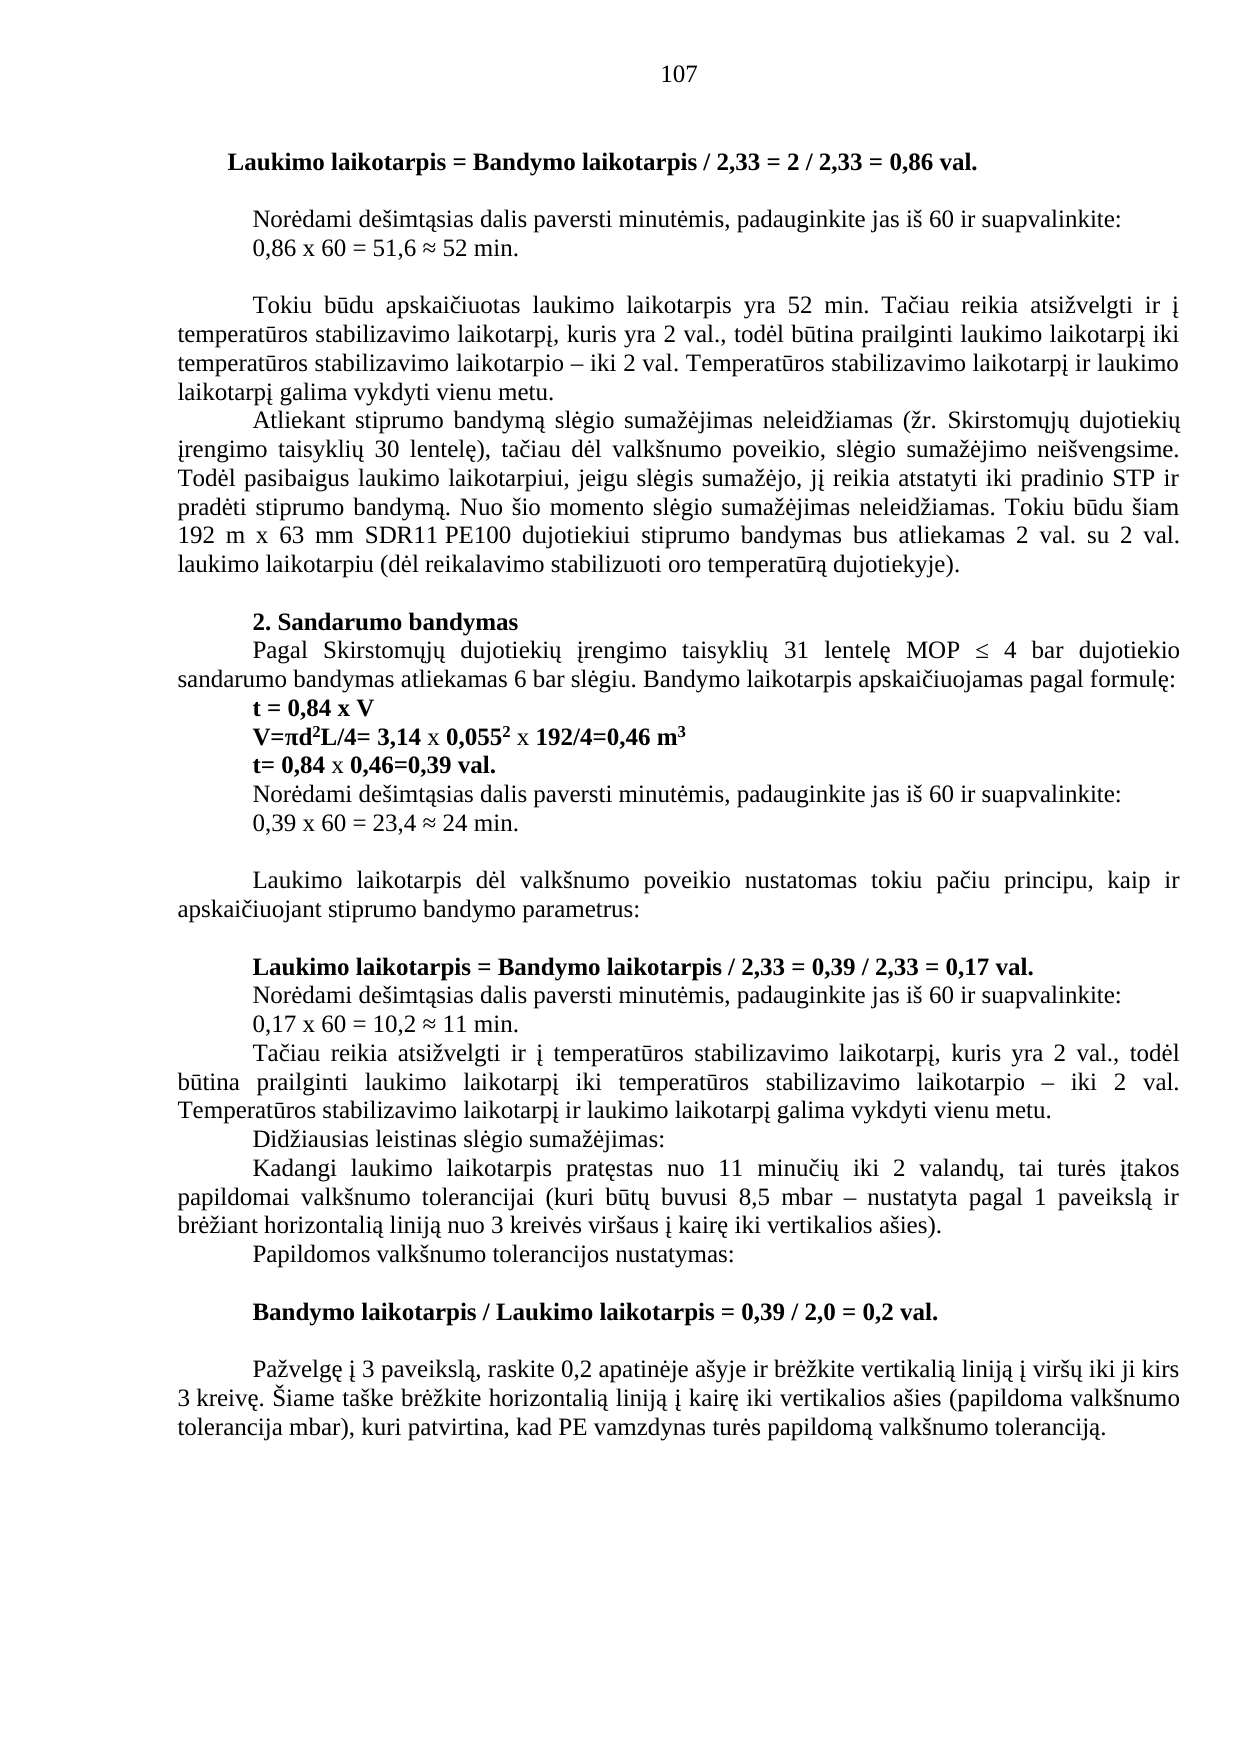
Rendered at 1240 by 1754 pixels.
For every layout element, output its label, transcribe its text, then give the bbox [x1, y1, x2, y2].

text Laukimo laikotarpis = Bandymo laikotarpis / 2,33 = 2 / 2,33 = 0,86 val. [177, 147, 1181, 176]
text Bandymo laikotarpis / Laukimo laikotarpis = 0,39 / 2,0 = 0,2 val. [177, 1297, 1181, 1326]
text 0,17 x 60 = 10,2 ≈ 11 min. [177, 1009, 1181, 1038]
text Atliekant stiprumo bandymą slėgio sumažėjimas neleidžiamas (žr. Skirstomųjų dujotiekių įrengimo taisyklių 30 lentelę), tačiau dėl valkšnumo poveikio, slėgio sumažėjimo neišvengsime. Todėl pasibaigus laukimo laikotarpiui, jeigu slėgis sumažėjo, jį reikia atstatyti iki pradinio STP ir pradėti stiprumo bandymą. Nuo šio momento slėgio sumažėjimas neleidžiamas. Tokiu būdu šiam 192 m x 63 mm SDR11 PE100 dujotiekiui stiprumo bandymas bus atliekamas 2 val. su 2 val. laukimo laikotarpiu (dėl reikalavimo stabilizuoti oro temperatūrą dujotiekyje). [177, 406, 1181, 578]
text 0,86 x 60 = 51,6 ≈ 52 min. [177, 233, 1181, 262]
text Pagal Skirstomųjų dujotiekių įrengimo taisyklių 31 lentelę MOP ≤ 4 bar dujotiekio sandarumo bandymas atliekamas 6 bar slėgiu. Bandymo laikotarpis apskaičiuojamas pagal formulę: [177, 636, 1181, 693]
text Norėdami dešimtąsias dalis paversti minutėmis, padauginkite jas iš 60 ir suapvalinkite: [177, 779, 1181, 808]
text t= 0,84 x 0,46=0,39 val. [177, 751, 1181, 779]
text Tačiau reikia atsižvelgti ir į temperatūros stabilizavimo laikotarpį, kuris yra 2 val., todėl būtina prailginti laukimo laikotarpį iki temperatūros stabilizavimo laikotarpio – iki 2 val. Temperatūros stabilizavimo laikotarpį ir laukimo laikotarpį galima vykdyti vienu metu. [177, 1038, 1181, 1124]
text Tokiu būdu apskaičiuotas laukimo laikotarpis yra 52 min. Tačiau reikia atsižvelgti ir į temperatūros stabilizavimo laikotarpį, kuris yra 2 val., todėl būtina prailginti laukimo laikotarpį iki temperatūros stabilizavimo laikotarpio – iki 2 val. Temperatūros stabilizavimo laikotarpį ir laukimo laikotarpį galima vykdyti vienu metu. [177, 291, 1181, 406]
text 2. Sandarumo bandymas [177, 607, 1181, 636]
text Laukimo laikotarpis dėl valkšnumo poveikio nustatomas tokiu pačiu principu, kaip ir apskaičiuojant stiprumo bandymo parametrus: [177, 866, 1181, 923]
text 0,39 x 60 = 23,4 ≈ 24 min. [177, 808, 1181, 837]
text t = 0,84 x V [177, 693, 1181, 722]
text Norėdami dešimtąsias dalis paversti minutėmis, padauginkite jas iš 60 ir suapvalinkite: [177, 204, 1181, 233]
text Papildomos valkšnumo tolerancijos nustatymas: [177, 1239, 1181, 1268]
text Laukimo laikotarpis = Bandymo laikotarpis / 2,33 = 0,39 / 2,33 = 0,17 val. [177, 952, 1181, 981]
text Norėdami dešimtąsias dalis paversti minutėmis, padauginkite jas iš 60 ir suapvalinkite: [177, 981, 1181, 1009]
text Pažvelgę į 3 paveikslą, raskite 0,2 apatinėje ašyje ir brėžkite vertikalią liniją į viršų iki ji kirs 3 kreivę. Šiame taške brėžkite horizontalią liniją į kairę iki vertikalios ašies (papildoma valkšnumo tolerancija mbar), kuri patvirtina, kad PE vamzdynas turės papildomą valkšnumo toleranciją. [177, 1354, 1181, 1441]
text V=πd2L/4= 3,14 x 0,0552 x 192/4=0,46 m3 [177, 722, 1181, 751]
text Kadangi laukimo laikotarpis pratęstas nuo 11 minučių iki 2 valandų, tai turės įtakos papildomai valkšnumo tolerancijai (kuri būtų buvusi 8,5 mbar – nustatyta pagal 1 paveikslą ir brėžiant horizontalią liniją nuo 3 kreivės viršaus į kairę iki vertikalios ašies). [177, 1153, 1181, 1239]
text Didžiausias leistinas slėgio sumažėjimas: [177, 1124, 1181, 1153]
